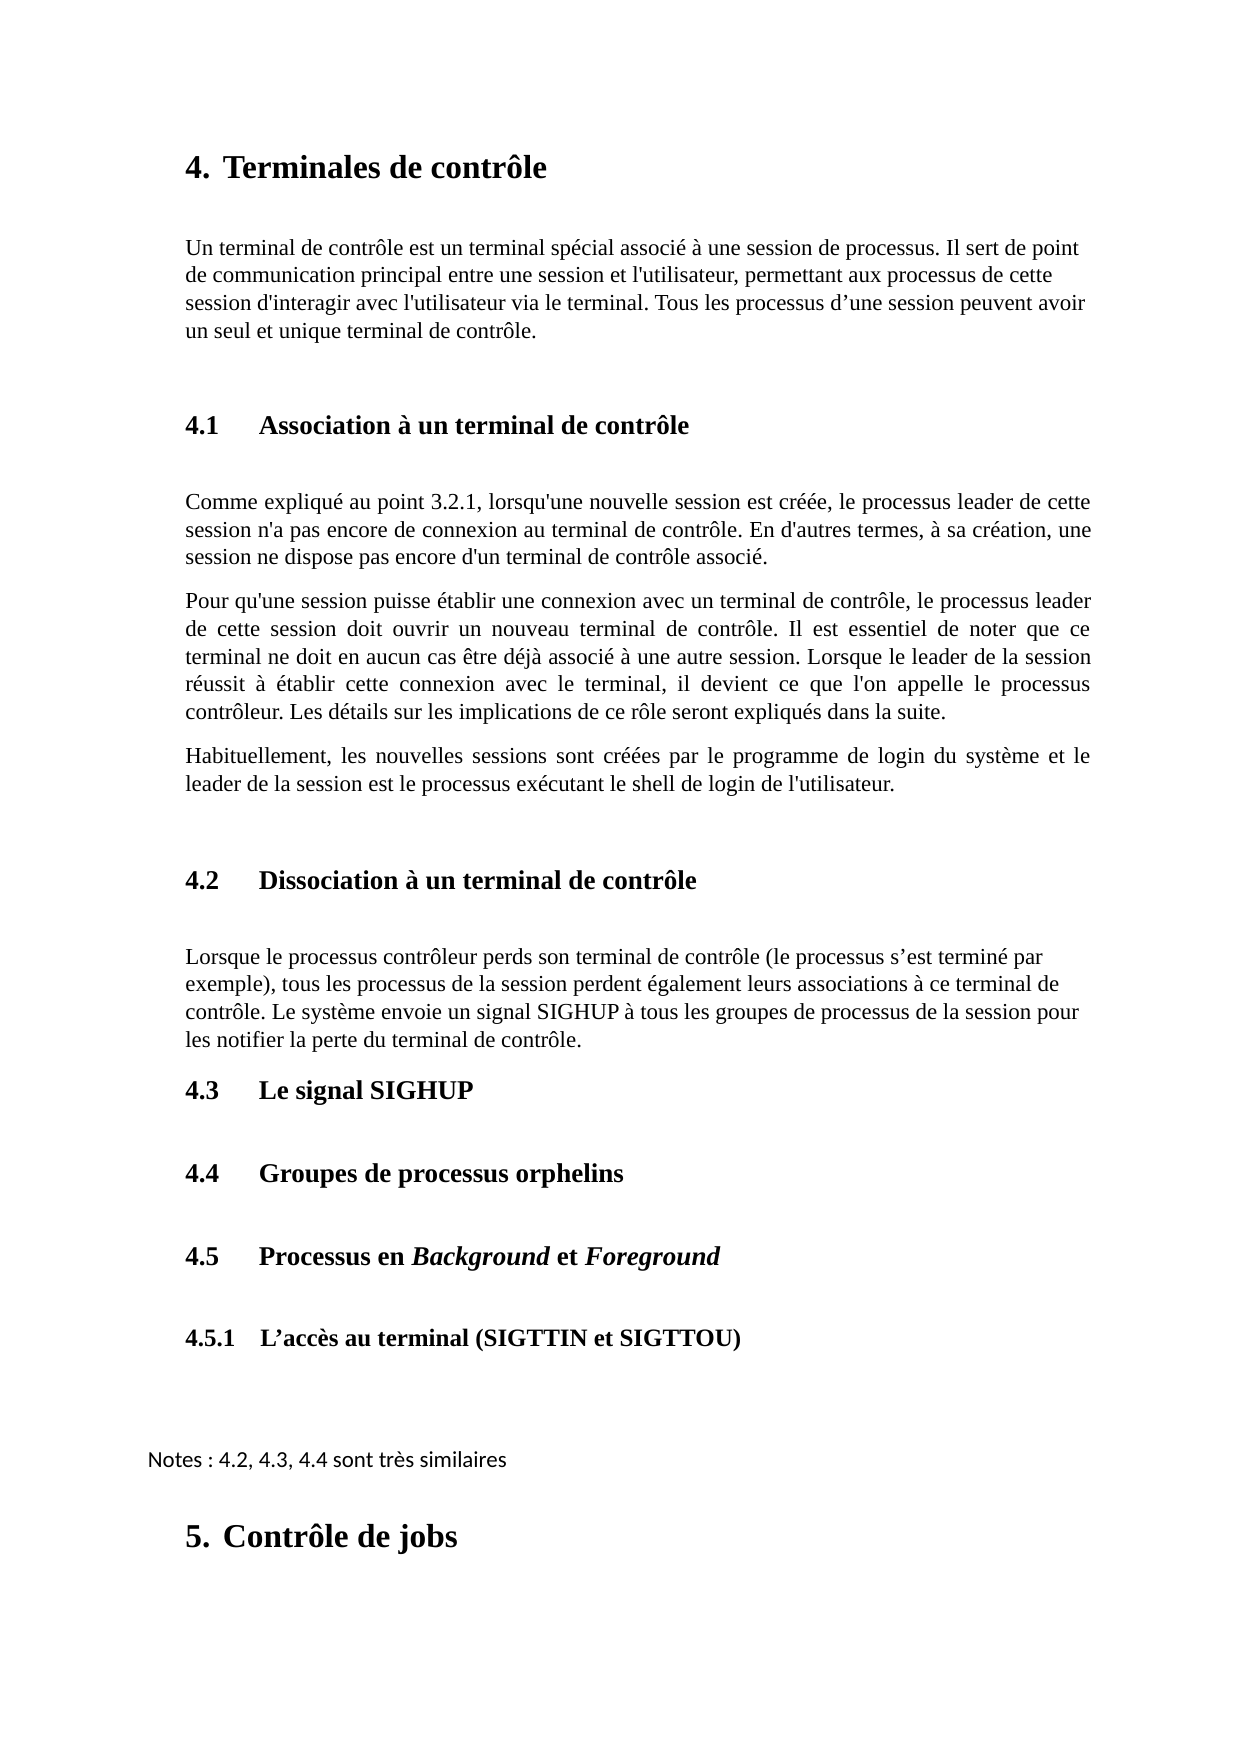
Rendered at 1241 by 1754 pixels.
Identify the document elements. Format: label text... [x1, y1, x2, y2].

list Groupes de processus orphelins [185, 1157, 1093, 1188]
text Habituellement, les nouvelles sessions sont créées par le programme de login du système et le leader de la session est le processus exécutant le shell de login de l'utilisateur. [185, 742, 1093, 796]
text Comme expliqué au point 3.2.1, lorsqu'une nouvelle session est créée, le processus leader de cette session n'a pas encore de connexion au terminal de contrôle. En d'autres termes, à sa création, une session ne dispose pas encore d'un terminal de contrôle associé. [185, 488, 1093, 569]
list Processus en Background et Foreground [185, 1240, 1093, 1271]
text Un terminal de contrôle est un terminal spécial associé à une session de processus. Il sert de point de communication principal entre une session et l'utilisateur, permettant aux processus de cette session d'interagir avec l'utilisateur via le terminal. Tous les processus d’une session peuvent avoir un seul et unique terminal de contrôle. [185, 234, 1093, 343]
list Dissociation à un terminal de contrôle [185, 864, 1093, 895]
list Terminales de contrôle [185, 148, 1093, 186]
list Le signal SIGHUP [185, 1074, 1093, 1105]
list Contrôle de jobs [185, 1516, 1093, 1554]
text Pour qu'une session puisse établir une connexion avec un terminal de contrôle, le processus leader de cette session doit ouvrir un nouveau terminal de contrôle. Il est essentiel de noter que ce terminal ne doit en aucun cas être déjà associé à une autre session. Lorsque le leader de la session réussit à établir cette connexion avec le terminal, il devient ce que l'on appelle le processus contrôleur. Les détails sur les implications de ce rôle seront expliqués dans la suite. [185, 587, 1093, 724]
text Notes : 4.2, 4.3, 4.4 sont très similaires [148, 1445, 1093, 1473]
list Association à un terminal de contrôle [185, 409, 1093, 441]
list L’accès au terminal (SIGTTIN et SIGTTOU) [185, 1323, 1093, 1351]
text Lorsque le processus contrôleur perds son terminal de contrôle (le processus s’est terminé par exemple), tous les processus de la session perdent également leurs associations à ce terminal de contrôle. Le système envoie un signal SIGHUP à tous les groupes de processus de la session pour les notifier la perte du terminal de contrôle. [185, 943, 1093, 1052]
